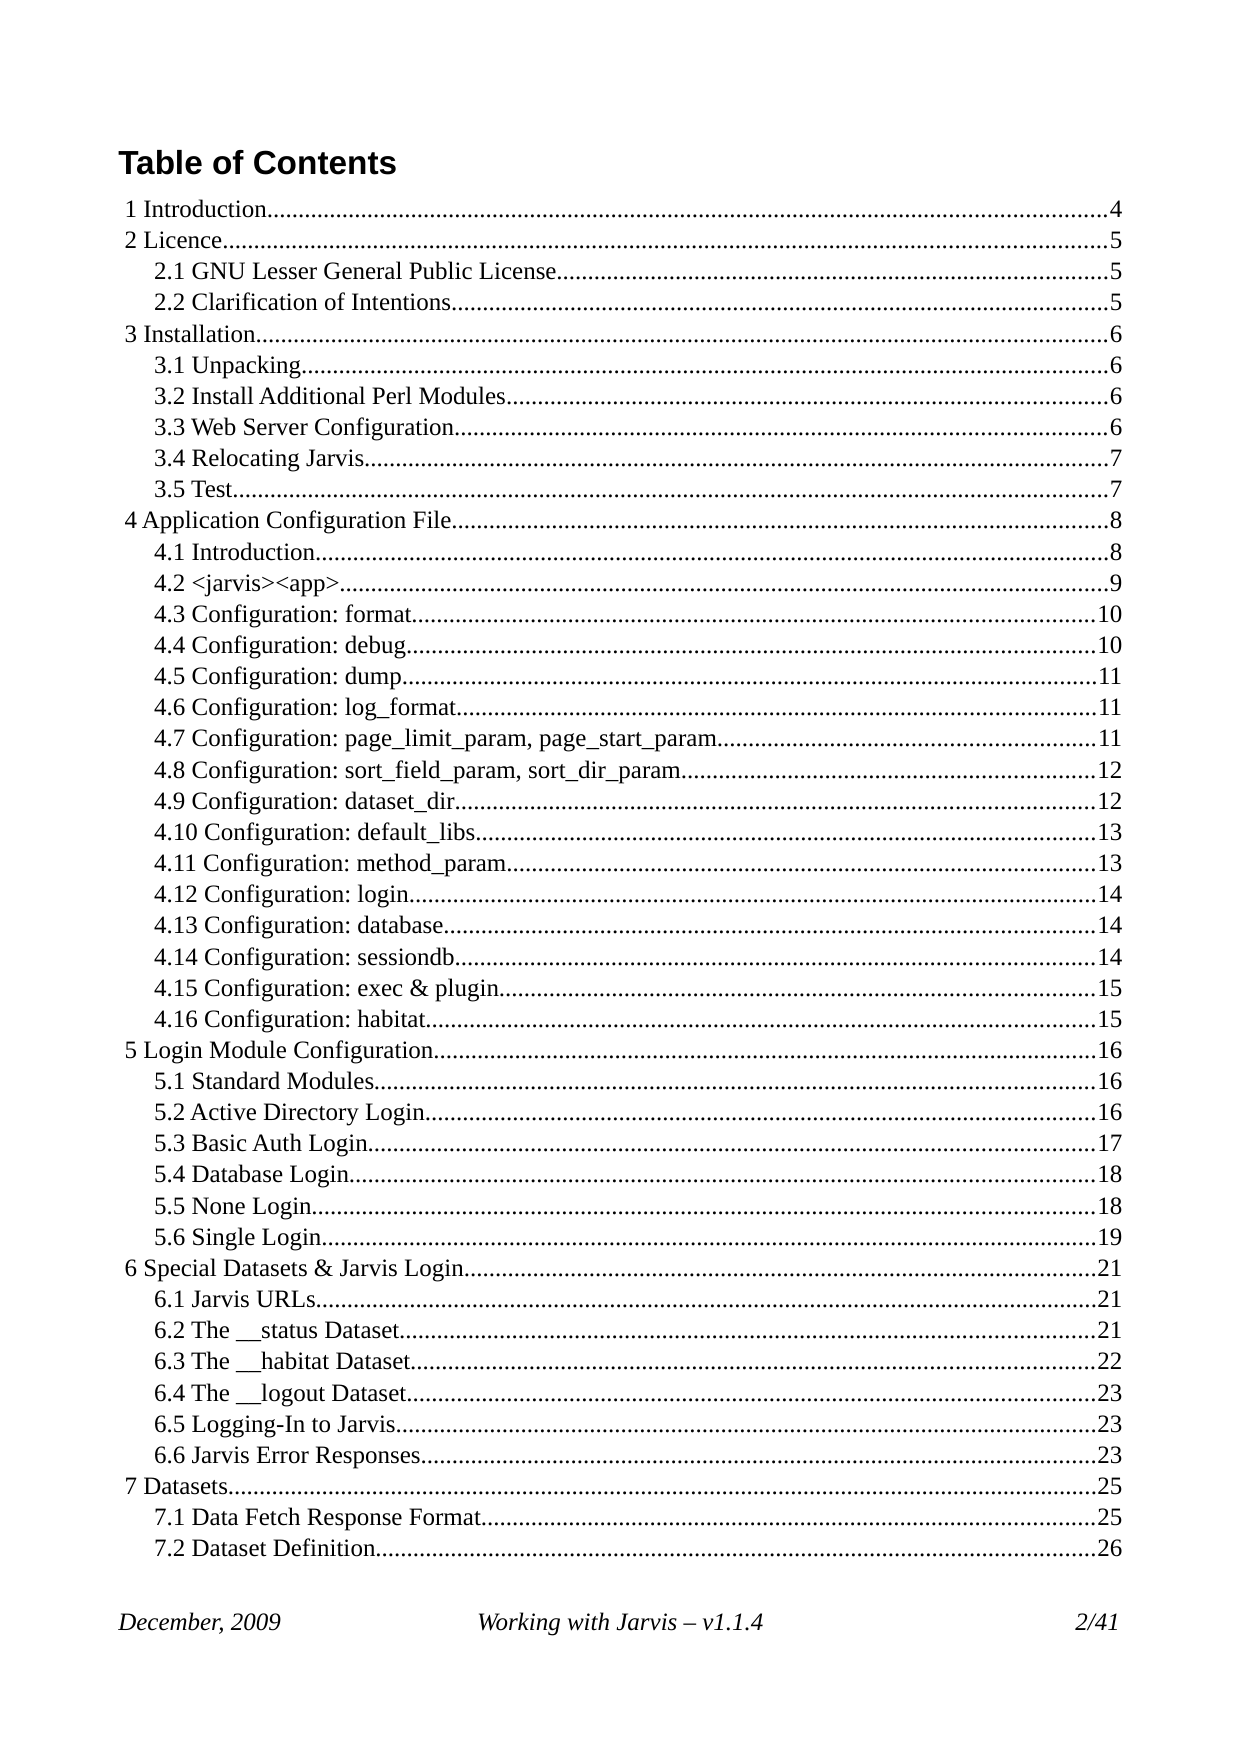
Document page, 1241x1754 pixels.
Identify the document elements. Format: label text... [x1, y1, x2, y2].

text 6.3 The __habitat Dataset 22 [148, 1346, 1122, 1375]
text 4.6 Configuration: log_format 11 [148, 692, 1122, 721]
text 4 Application Configuration File 8 [118, 506, 1122, 534]
text 5.3 Basic Auth Login 17 [148, 1128, 1122, 1157]
text 4.16 Configuration: habitat 15 [148, 1004, 1122, 1033]
text 7.2 Dataset Definition 26 [148, 1533, 1122, 1562]
text 7.1 Data Fetch Response Format 25 [148, 1502, 1122, 1531]
text 4.5 Configuration: dump 11 [148, 661, 1122, 690]
text 7 Datasets 25 [118, 1471, 1122, 1500]
text 3.3 Web Server Configuration 6 [148, 412, 1122, 441]
text 5.2 Active Directory Login 16 [148, 1097, 1122, 1126]
text 5.4 Database Login 18 [148, 1159, 1122, 1188]
text 3 Installation 6 [118, 319, 1122, 347]
text 6.5 Logging-In to Jarvis 23 [148, 1409, 1122, 1437]
text 5.6 Single Login 19 [148, 1222, 1122, 1251]
text 3.1 Unpacking 6 [148, 350, 1122, 378]
text 4.14 Configuration: sessiondb 14 [148, 942, 1122, 970]
text 6 Special Datasets & Jarvis Login 21 [118, 1253, 1122, 1282]
text 4.11 Configuration: method_param 13 [148, 848, 1122, 877]
text 5 Login Module Configuration 16 [118, 1035, 1122, 1064]
text 3.4 Relocating Jarvis 7 [148, 443, 1122, 472]
text 2.2 Clarification of Intentions 5 [148, 287, 1122, 316]
text 6.4 The __logout Dataset 23 [148, 1378, 1122, 1406]
text 4.3 Configuration: format 10 [148, 599, 1122, 628]
subtitle Table of Contents [118, 143, 1122, 182]
text 2 Licence 5 [118, 225, 1122, 254]
text 4.9 Configuration: dataset_dir 12 [148, 786, 1122, 814]
text 4.1 Introduction 8 [148, 537, 1122, 565]
text 4.8 Configuration: sort_field_param, sort_dir_param 12 [148, 755, 1122, 783]
text 6.1 Jarvis URLs 21 [148, 1284, 1122, 1313]
text 4.10 Configuration: default_libs 13 [148, 817, 1122, 846]
text 3.5 Test 7 [148, 474, 1122, 503]
text 5.1 Standard Modules 16 [148, 1066, 1122, 1095]
text 4.13 Configuration: database 14 [148, 910, 1122, 939]
text 5.5 None Login 18 [148, 1191, 1122, 1219]
text 4.12 Configuration: login 14 [148, 879, 1122, 908]
text 6.6 Jarvis Error Responses 23 [148, 1440, 1122, 1469]
text 4.7 Configuration: page_limit_param, page_start_param 11 [148, 723, 1122, 752]
text 2.1 GNU Lesser General Public License 5 [148, 256, 1122, 285]
text 6.2 The __status Dataset 21 [148, 1315, 1122, 1344]
text 4.2 <jarvis><app> 9 [148, 568, 1122, 597]
text 4.15 Configuration: exec & plugin 15 [148, 973, 1122, 1001]
text 3.2 Install Additional Perl Modules 6 [148, 381, 1122, 410]
text 1 Introduction 4 [118, 194, 1122, 223]
text 4.4 Configuration: debug 10 [148, 630, 1122, 659]
